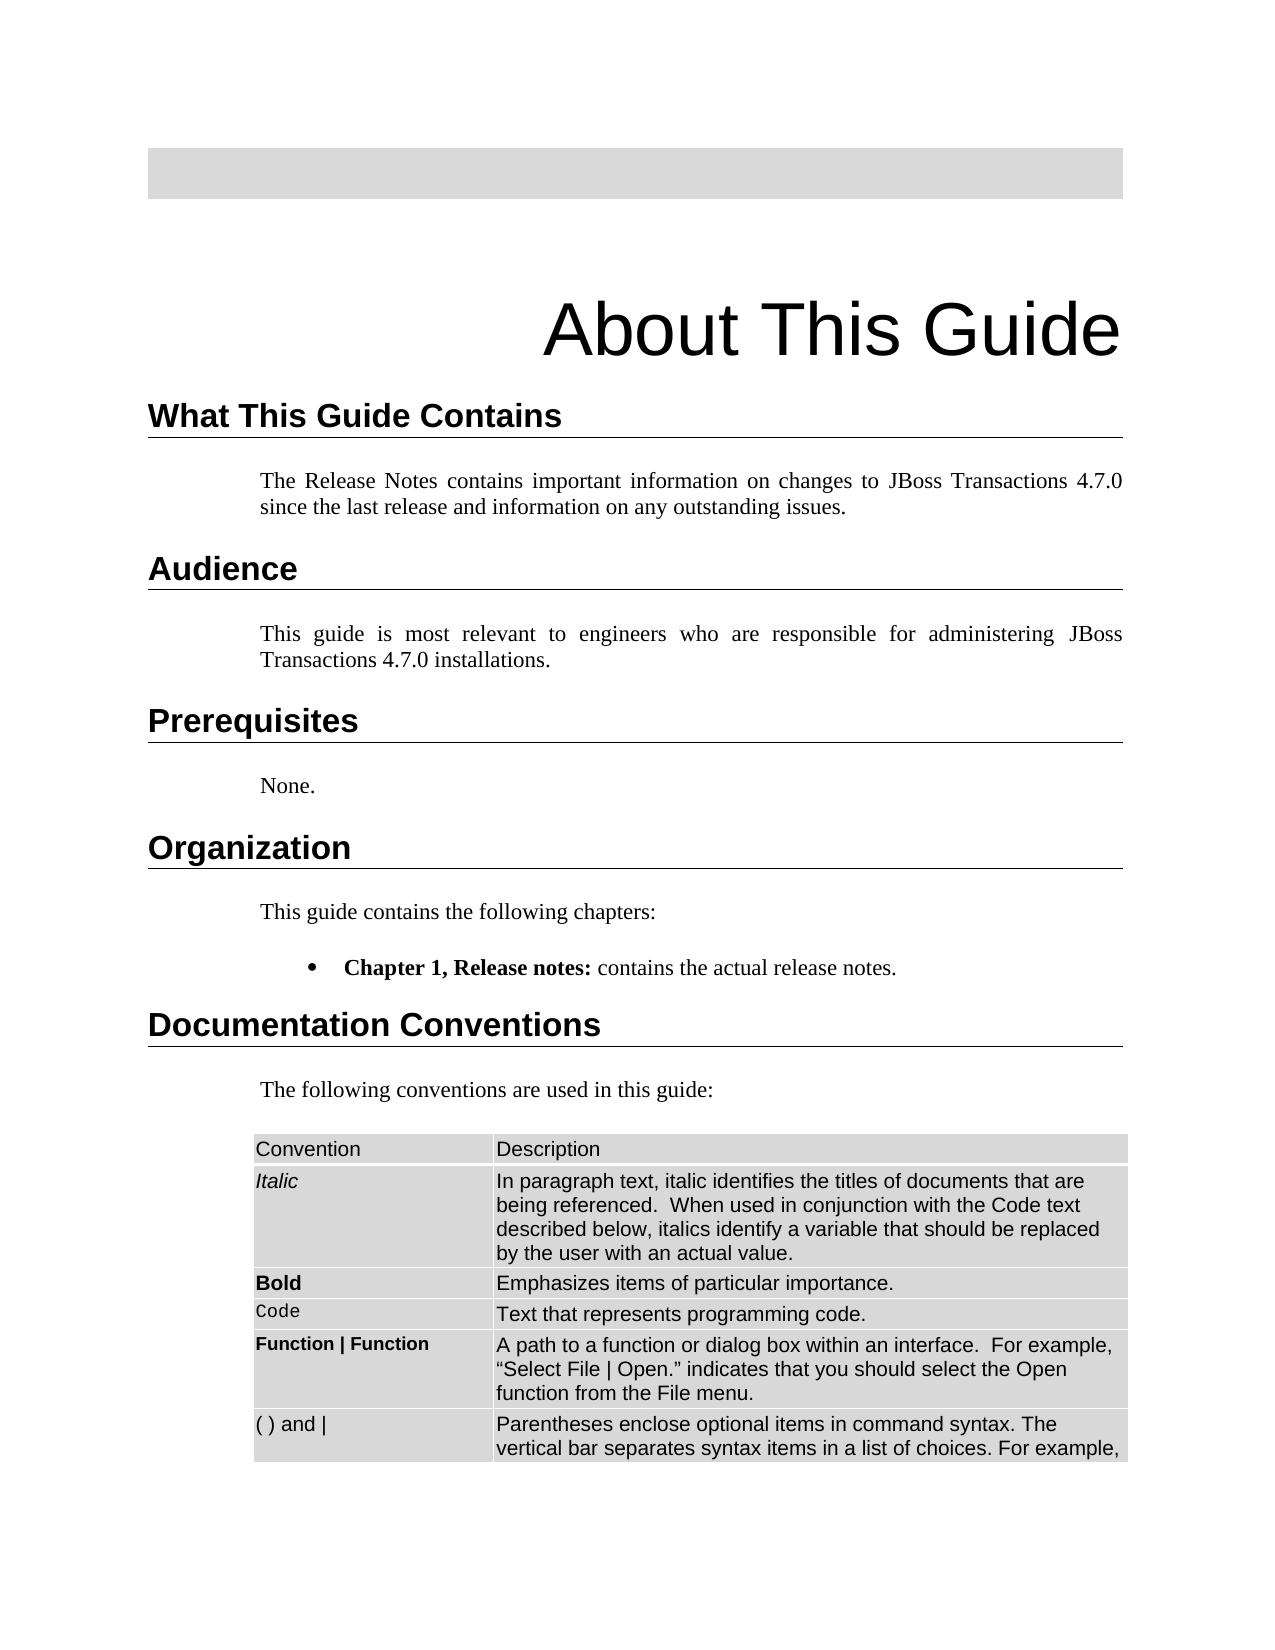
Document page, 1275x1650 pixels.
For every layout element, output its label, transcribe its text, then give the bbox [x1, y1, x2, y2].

table_cell Bold [254, 1268, 493, 1298]
text The following conventions are used in this guide: [260, 1076, 1123, 1102]
table_cell Parentheses enclose optional items in command syntax. The vertical bar separates syntax items in a list of choices. For example, [494, 1409, 1128, 1462]
table_header Convention [254, 1134, 493, 1163]
table_cell In paragraph text, italic identifies the titles of documents that are being referenced. When used in conjunction with the Code text described below, italics identify a variable that should be replaced by the user with an actual value. [494, 1166, 1128, 1267]
subtitle Audience [148, 549, 1123, 589]
table_cell ( ) and | [254, 1409, 493, 1462]
table_cell Emphasizes items of particular importance. [494, 1268, 1128, 1298]
text This guide is most relevant to engineers who are responsible for administering JBoss Transactions 4.7.0 installations. [260, 619, 1123, 672]
text None. [260, 772, 1123, 798]
text This guide contains the following chapters: [260, 898, 1123, 925]
subtitle Prerequisites [148, 701, 1123, 742]
table_cell Text that represents programming code. [494, 1299, 1128, 1329]
table_cell Code [254, 1299, 493, 1329]
subtitle Organization [148, 828, 1123, 868]
text The Release Notes contains important information on changes to JBoss Transactions 4.7.0 since the last release and information on any outstanding issues. [260, 467, 1123, 520]
table_cell Function | Function [254, 1330, 493, 1408]
table_cell Italic [254, 1166, 493, 1267]
table_header Description [494, 1134, 1128, 1163]
subtitle Documentation Conventions [148, 1005, 1123, 1046]
title About This Guide [263, 199, 1123, 371]
list Chapter 1, Release notes: contains the actual release notes. [308, 954, 1123, 980]
subtitle What This Guide Contains [148, 396, 1123, 437]
table_cell A path to a function or dialog box within an interface. For example, “Select File | Open.” indicates that you should select the Open function from the File menu. [494, 1330, 1128, 1408]
